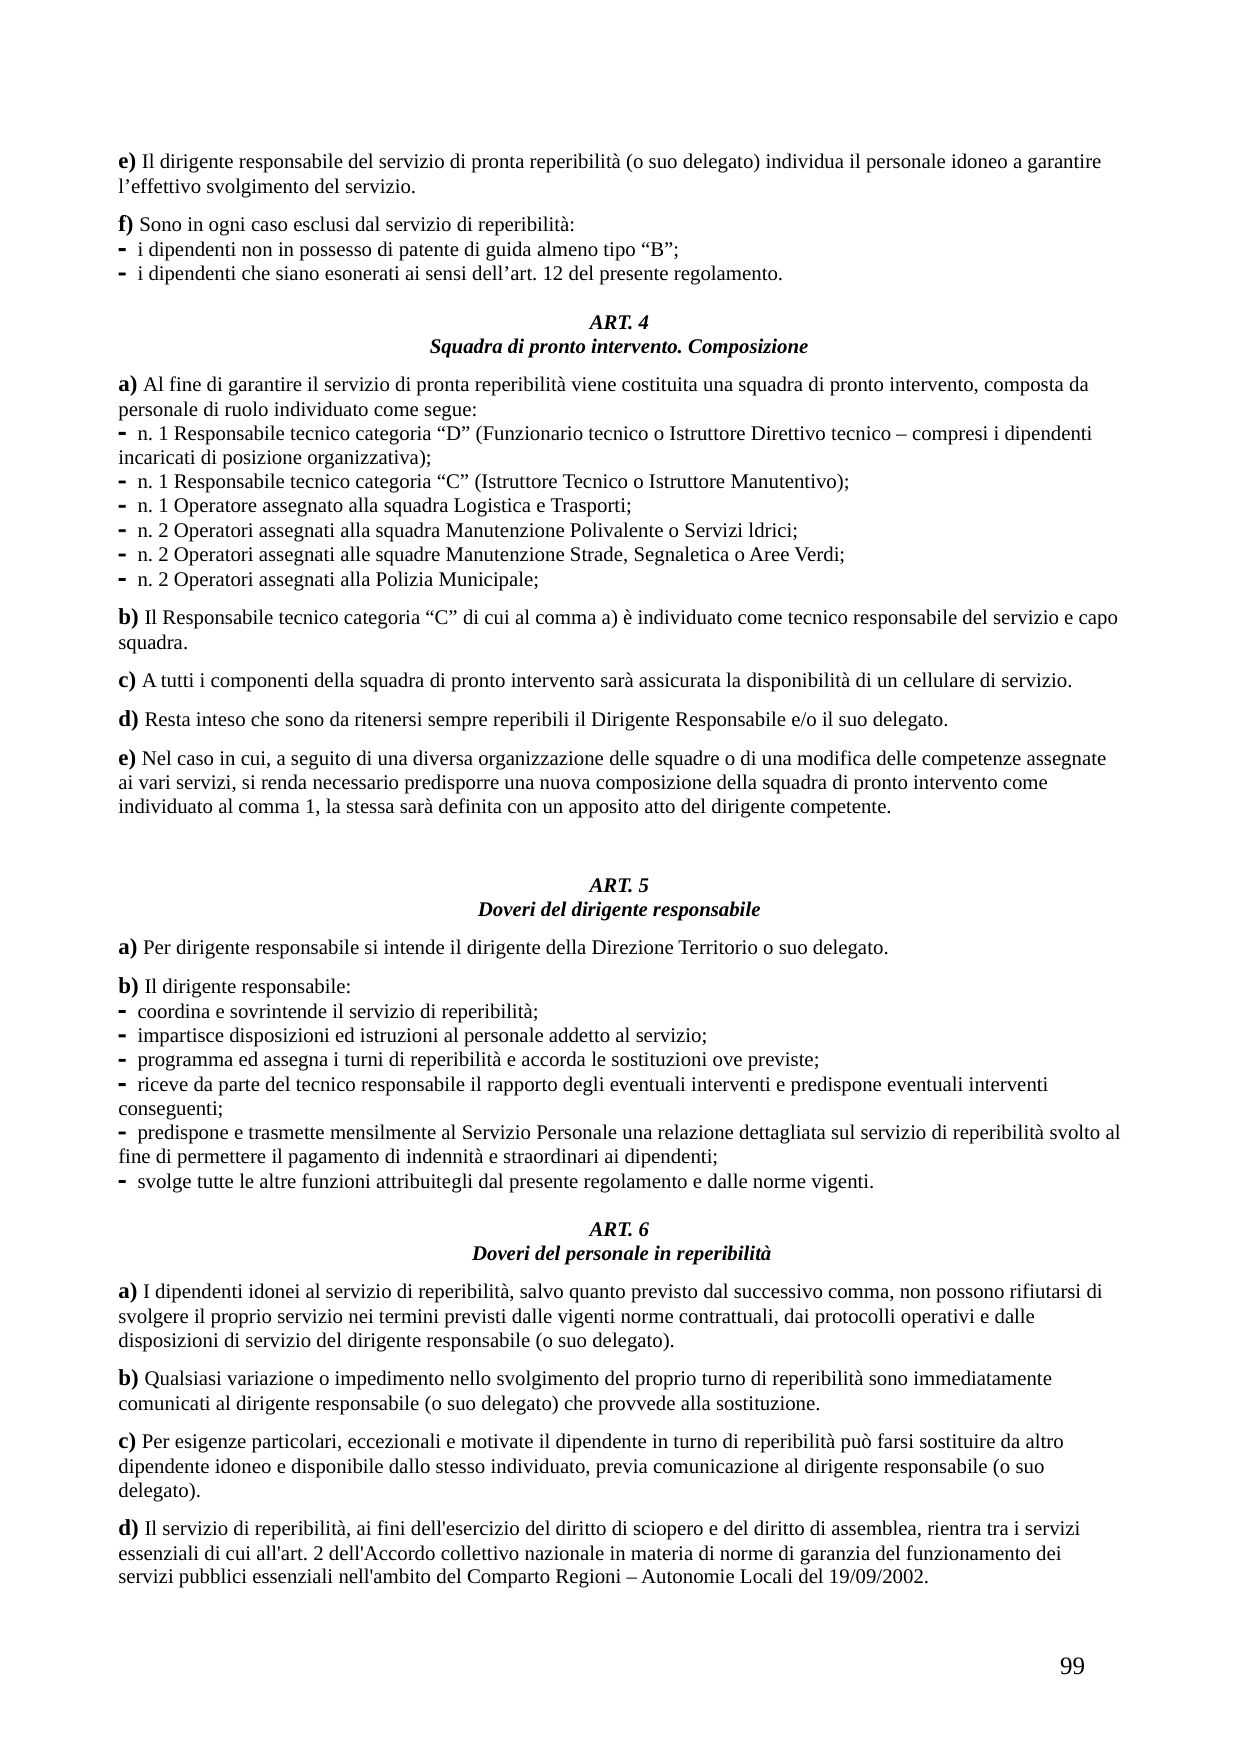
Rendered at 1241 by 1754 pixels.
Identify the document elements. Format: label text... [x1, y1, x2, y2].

subtitle ART. 4 [118, 309, 1122, 334]
list impartisce disposizioni ed istruzioni al personale addetto al servizio; [118, 1023, 1122, 1047]
list i dipendenti che siano esonerati ai sensi dell’art. 12 del presente regolamento. [118, 261, 1122, 286]
list n. 1 Responsabile tecnico categoria “C” (Istruttore Tecnico o Istruttore Manutentivo); [118, 469, 1122, 493]
list A tutti i componenti della squadra di pronto intervento sarà assicurata la disponibilità di un cellulare di servizio. [118, 666, 1122, 692]
list Resta inteso che sono da ritenersi sempre reperibili il Dirigente Responsabile e/o il suo delegato. [118, 705, 1122, 731]
subtitle ART. 5 [118, 873, 1122, 897]
list n. 1 Responsabile tecnico categoria “D” (Funzionario tecnico o Istruttore Direttivo tecnico – compresi i dipendenti incaricati di posizione organizzativa); [118, 421, 1122, 469]
list svolge tutte le altre funzioni attribuitegli dal presente regolamento e dalle norme vigenti. [118, 1168, 1122, 1193]
list Qualsiasi variazione o impedimento nello svolgimento del proprio turno di reperibilità sono immediatamente comunicati al dirigente responsabile (o suo delegato) che provvede alla sostituzione. [118, 1364, 1122, 1415]
list Il dirigente responsabile del servizio di pronta reperibilità (o suo delegato) individua il personale idoneo a garantire l’effettivo svolgimento del servizio. [118, 148, 1122, 198]
subtitle Doveri del dirigente responsabile [118, 897, 1122, 921]
list Sono in ogni caso esclusi dal servizio di reperibilità: [118, 210, 1122, 237]
subtitle Squadra di pronto intervento. Composizione [118, 334, 1122, 358]
list Per dirigente responsabile si intende il dirigente della Direzione Territorio o suo delegato. [118, 933, 1122, 960]
list coordina e sovrintende il servizio di reperibilità; [118, 998, 1122, 1023]
list n. 1 Operatore assegnato alla squadra Logistica e Trasporti; [118, 493, 1122, 518]
list n. 2 Operatori assegnati alla Polizia Municipale; [118, 566, 1122, 591]
list n. 2 Operatori assegnati alle squadre Manutenzione Strade, Segnaletica o Aree Verdi; [118, 542, 1122, 566]
subtitle Doveri del personale in reperibilità [118, 1241, 1122, 1265]
list Il servizio di reperibilità, ai fini dell'esercizio del diritto di sciopero e del diritto di assemblea, rientra tra i servizi essenziali di cui all'art. 2 dell'Accordo collettivo nazionale in materia di norme di garanzia del funzionamento dei servizi pubblici essenziali nell'ambito del Comparto Regioni – Autonomie Locali del 19/09/2002. [118, 1514, 1122, 1588]
list i dipendenti non in possesso di patente di guida almeno tipo “B”; [118, 237, 1122, 261]
list n. 2 Operatori assegnati alla squadra Manutenzione Polivalente o Servizi ldrici; [118, 518, 1122, 542]
list programma ed assegna i turni di reperibilità e accorda le sostituzioni ove previste; [118, 1047, 1122, 1072]
list riceve da parte del tecnico responsabile il rapporto degli eventuali interventi e predispone eventuali interventi conseguenti; [118, 1072, 1122, 1120]
list predispone e trasmette mensilmente al Servizio Personale una relazione dettagliata sul servizio di reperibilità svolto al fine di permettere il pagamento di indennità e straordinari ai dipendenti; [118, 1120, 1122, 1168]
list Al fine di garantire il servizio di pronta reperibilità viene costituita una squadra di pronto intervento, composta da personale di ruolo individuato come segue: [118, 370, 1122, 421]
list Per esigenze particolari, eccezionali e motivate il dipendente in turno di reperibilità può farsi sostituire da altro dipendente idoneo e disponibile dallo stesso individuato, previa comunicazione al dirigente responsabile (o suo delegato). [118, 1427, 1122, 1502]
list Nel caso in cui, a seguito di una diversa organizzazione delle squadre o di una modifica delle competenze assegnate ai vari servizi, si renda necessario predisporre una nuova composizione della squadra di pronto intervento come individuato al comma 1, la stessa sarà definita con un apposito atto del dirigente competente. [118, 743, 1122, 818]
list Il dirigente responsabile: [118, 972, 1122, 998]
list Il Responsabile tecnico categoria “C” di cui al comma a) è individuato come tecnico responsabile del servizio e capo squadra. [118, 603, 1122, 654]
subtitle ART. 6 [118, 1217, 1122, 1241]
list I dipendenti idonei al servizio di reperibilità, salvo quanto previsto dal successivo comma, non possono rifiutarsi di svolgere il proprio servizio nei termini previsti dalle vigenti norme contrattuali, dai protocolli operativi e dalle disposizioni di servizio del dirigente responsabile (o suo delegato). [118, 1277, 1122, 1352]
